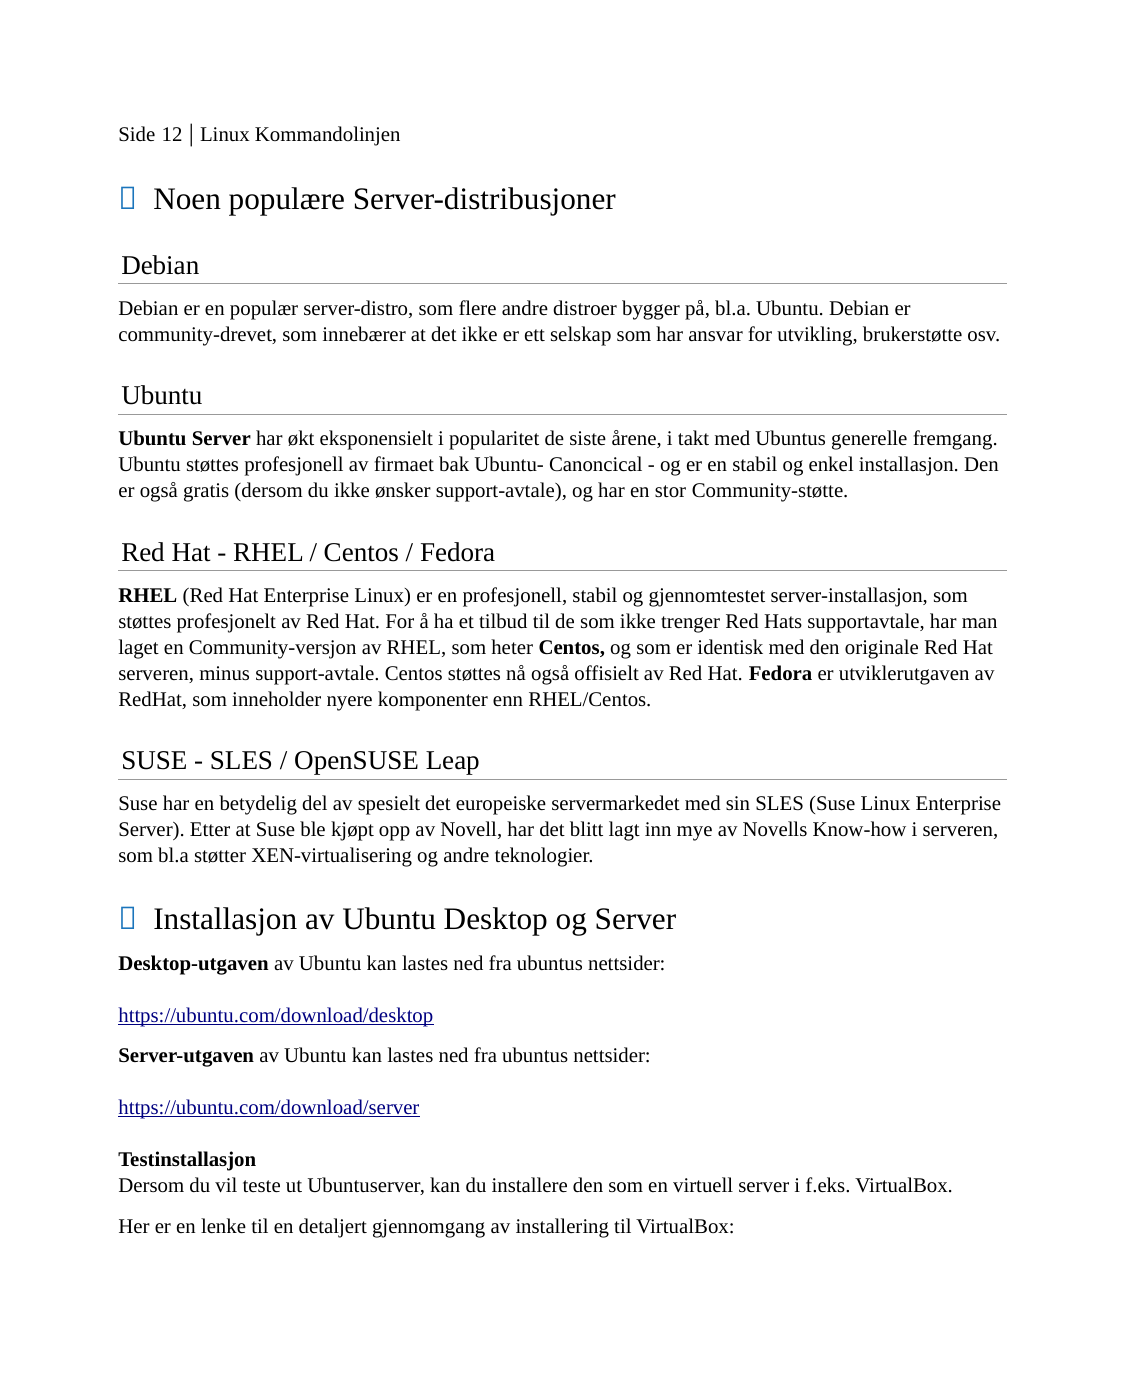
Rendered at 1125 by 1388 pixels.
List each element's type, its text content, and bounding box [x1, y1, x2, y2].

text Her er en lenke til en detaljert gjennomgang av installering til VirtualBox: [118, 1213, 1007, 1238]
text Desktop-utgaven av Ubuntu kan lastes ned fra ubuntus nettsider: https://ubuntu.com/download/desktop [118, 951, 1007, 1027]
subtitle  Installasjon av Ubuntu Desktop og Server [118, 896, 1007, 938]
subtitle SUSE - SLES / OpenSUSE Leap [118, 742, 1007, 779]
text Server-utgaven av Ubuntu kan lastes ned fra ubuntus nettsider: https://ubuntu.com/download/server Testinstallasjon Dersom du vil teste ut Ubuntuserver, kan du installere den som en virtuell server i f.eks. VirtualBox. [118, 1043, 1007, 1197]
text Suse har en betydelig del av spesielt det europeiske servermarkedet med sin SLES (Suse Linux Enterprise Server). Etter at Suse ble kjøpt opp av Novell, har det blitt lagt inn mye av Novells Know-how i serveren, som bl.a støtter XEN-virtualisering og andre teknologier. [118, 791, 1007, 867]
text Ubuntu Server har økt eksponensielt i popularitet de siste årene, i takt med Ubuntus generelle fremgang. Ubuntu støttes profesjonell av firmaet bak Ubuntu- Canoncical - og er en stabil og enkel installasjon. Den er også gratis (dersom du ikke ønsker support-avtale), og har en stor Community-støtte. [118, 426, 1007, 502]
subtitle Ubuntu [118, 377, 1007, 414]
subtitle Debian [118, 246, 1007, 283]
text Debian er en populær server-distro, som flere andre distroer bygger på, bl.a. Ubuntu. Debian er community-drevet, som innebærer at det ikke er ett selskap som har ansvar for utvikling, brukerstøtte osv. [118, 296, 1007, 346]
subtitle Red Hat - RHEL / Centos / Fedora [118, 533, 1007, 570]
text RHEL (Red Hat Enterprise Linux) er en profesjonell, stabil og gjennomtestet server-installasjon, som støttes profesjonelt av Red Hat. For å ha et tilbud til de som ikke trenger Red Hats supportavtale, har man laget en Community-versjon av RHEL, som heter Centos, og som er identisk med den originale Red Hat serveren, minus support-avtale. Centos støttes nå også offisielt av Red Hat. Fedora er utviklerutgaven av RedHat, som inneholder nyere komponenter enn RHEL/Centos. [118, 583, 1007, 711]
subtitle  Noen populære Server-distribusjoner [118, 176, 1007, 219]
